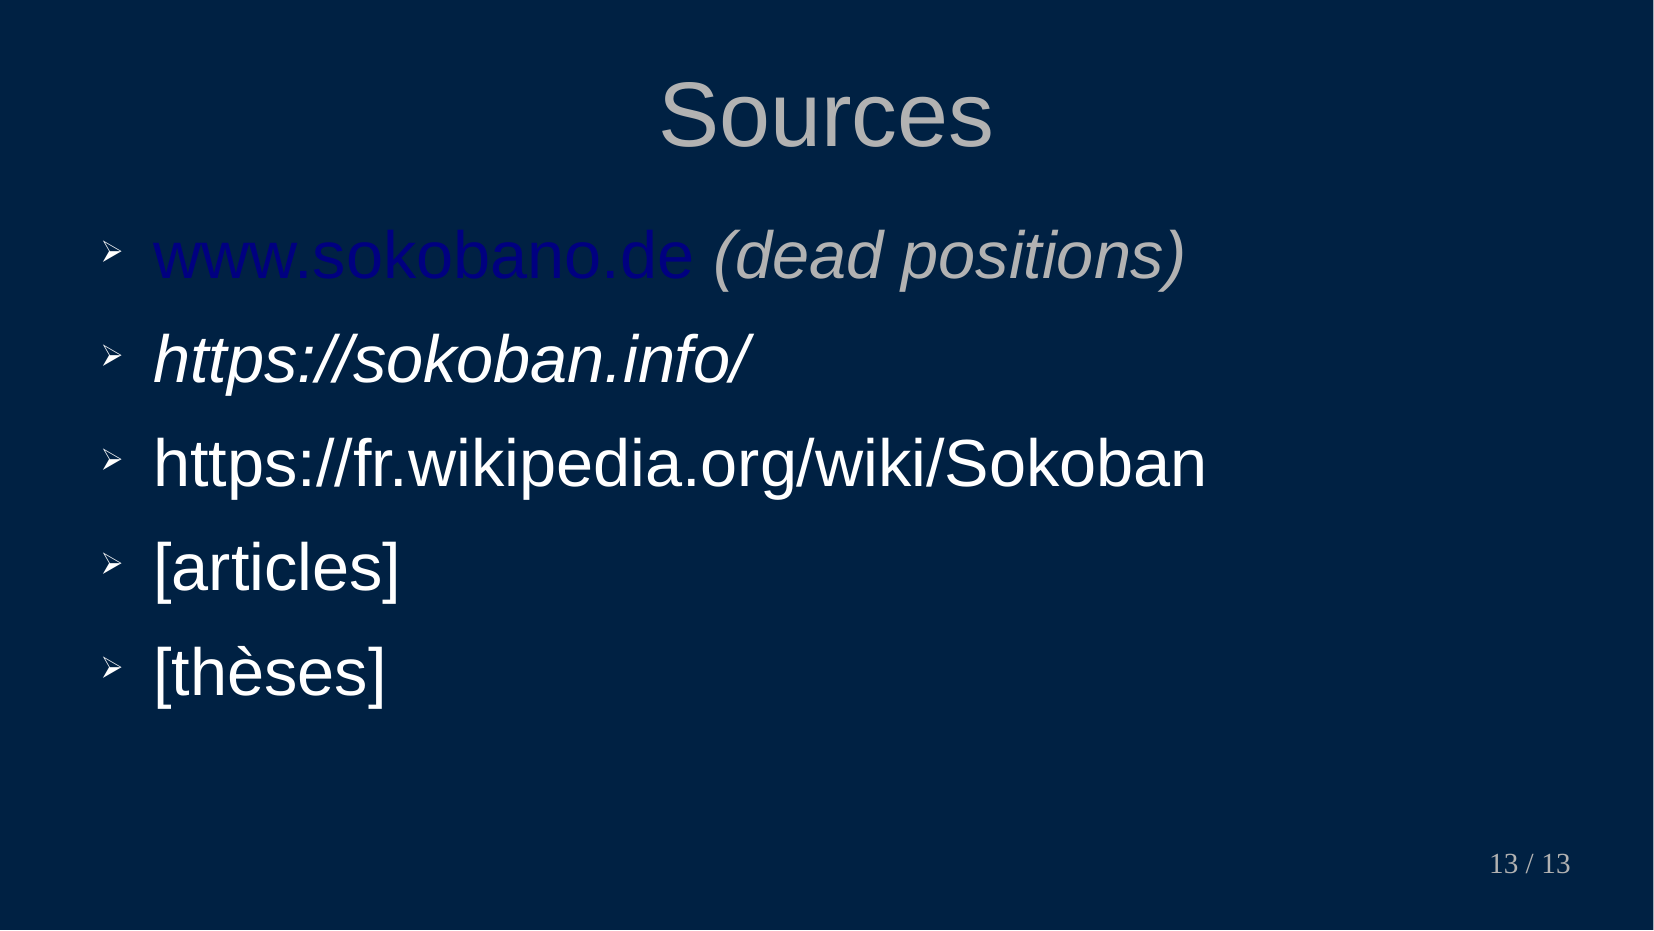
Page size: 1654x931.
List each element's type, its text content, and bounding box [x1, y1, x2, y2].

list www.sokobano.de (dead positions) https://sokoban.info/ https://fr.wikipedia.org/wiki/Sokoban [articles] [thèses] [82, 217, 1571, 758]
title Sources [82, 37, 1571, 193]
